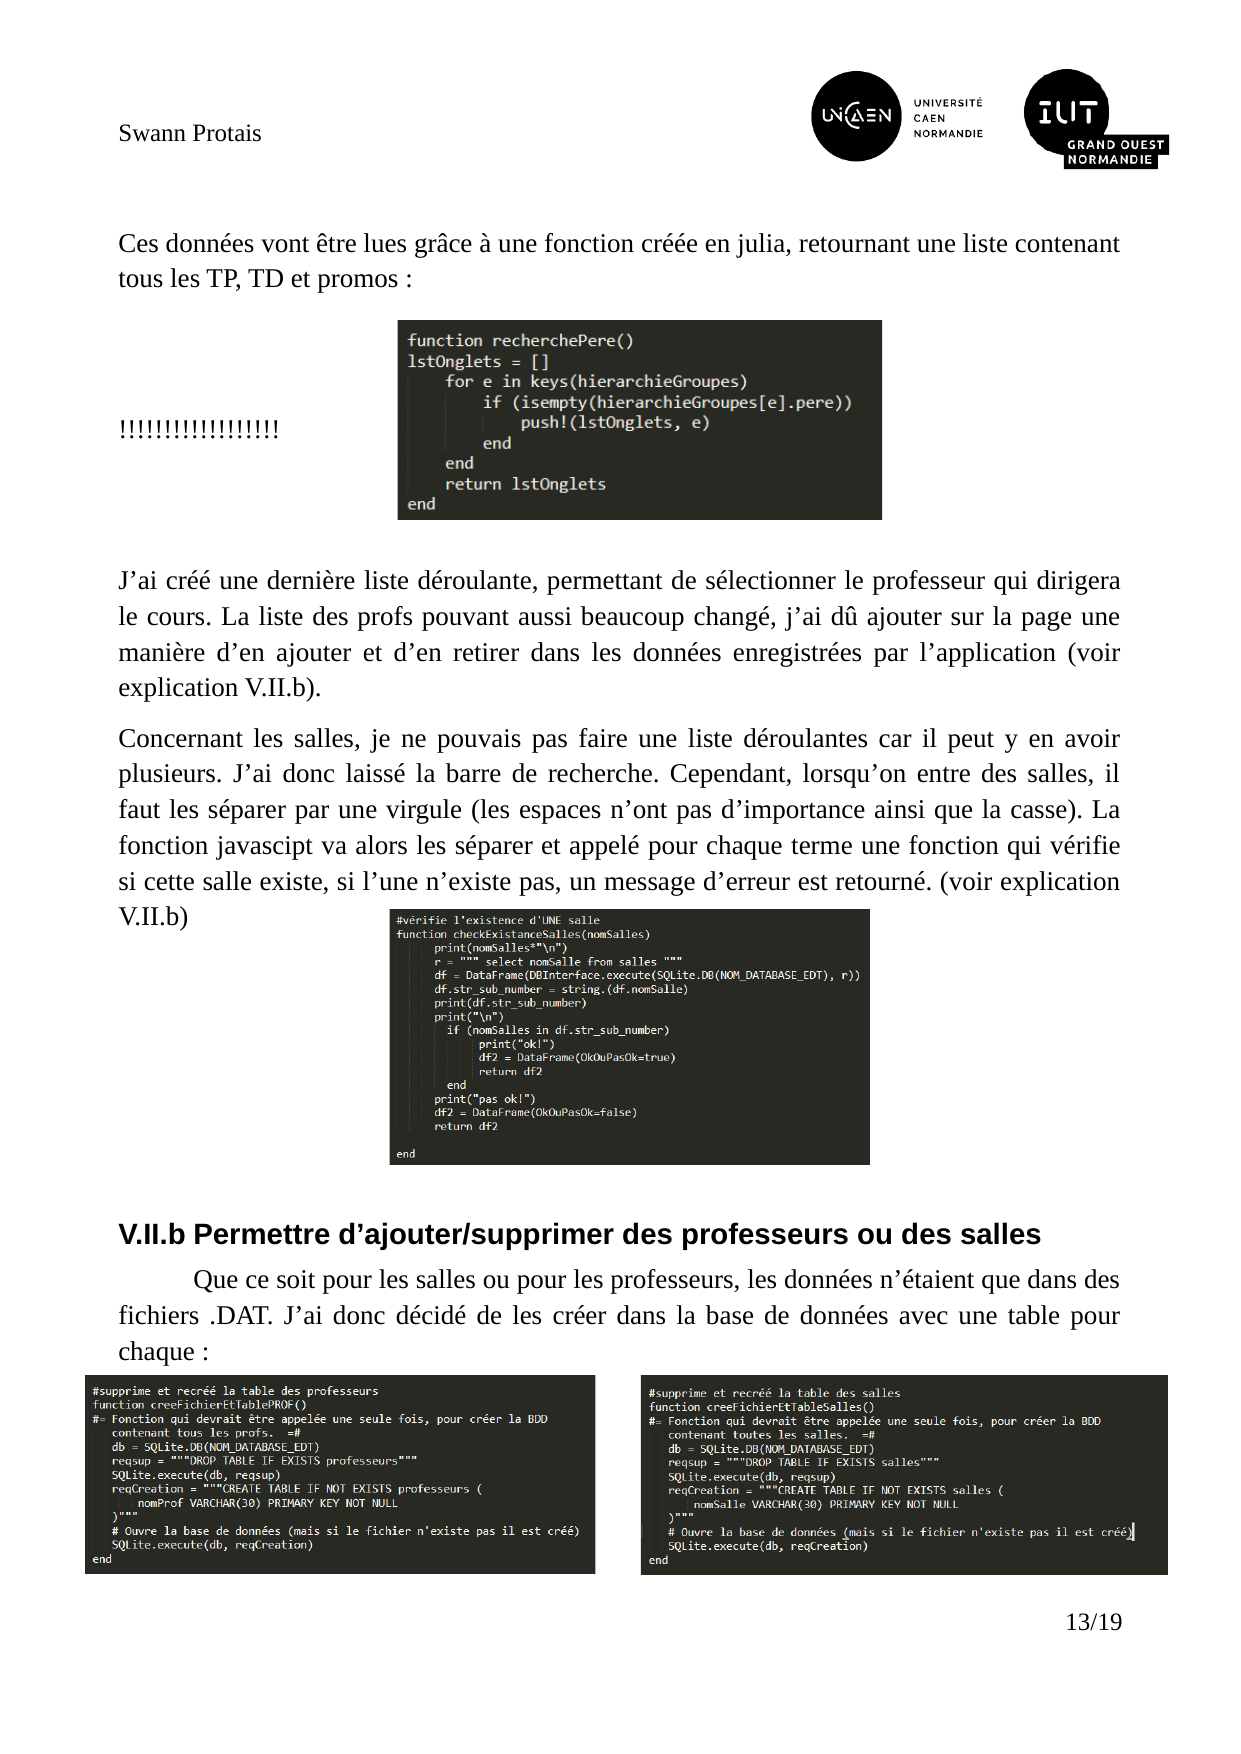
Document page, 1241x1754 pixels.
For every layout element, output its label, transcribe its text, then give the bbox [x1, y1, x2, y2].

picture [85, 1375, 596, 1574]
text J’ai créé une dernière liste déroulante, permettant de sélectionner le professeur qui dirigera le cours. La liste des profs pouvant aussi beaucoup changé, j’ai dû ajouter sur la page une manière d’en ajouter et d’en retirer dans les données enregistrées par l’application (voir explication V.II.b). [118, 564, 1122, 703]
picture [640, 1375, 1168, 1575]
text Que ce soit pour les salles ou pour les professeurs, les données n’étaient que dans des fichiers .DAT. J’ai donc décidé de les créer dans la base de données avec une table pour chaque : [118, 1263, 1122, 1366]
text Ces données vont être lues grâce à une fonction créée en julia, retournant une liste contenant tous les TP, TD et promos : [118, 227, 1122, 293]
text !!!!!!!!!!!!!!!!!! [118, 413, 397, 444]
picture [1001, 67, 1194, 175]
picture [389, 909, 870, 1165]
text [883, 413, 1122, 444]
picture [397, 320, 883, 520]
subtitle Permettre d’ajouter/supprimer des professeurs ou des salles [118, 1217, 1122, 1251]
text Concernant les salles, je ne pouvais pas faire une liste déroulantes car il peut y en avoir plusieurs. J’ai donc laissé la barre de recherche. Cependant, lorsqu’on entre des salles, il faut les séparer par une virgule (les espaces n’ont pas d’importance ainsi que la casse). La fonction javascipt va alors les séparer et appelé pour chaque terme une fonction qui vérifie si cette salle existe, si l’une n’existe pas, un message d’erreur est retourné. (voir explication V.II.b) [118, 722, 1122, 932]
picture [800, 58, 993, 174]
